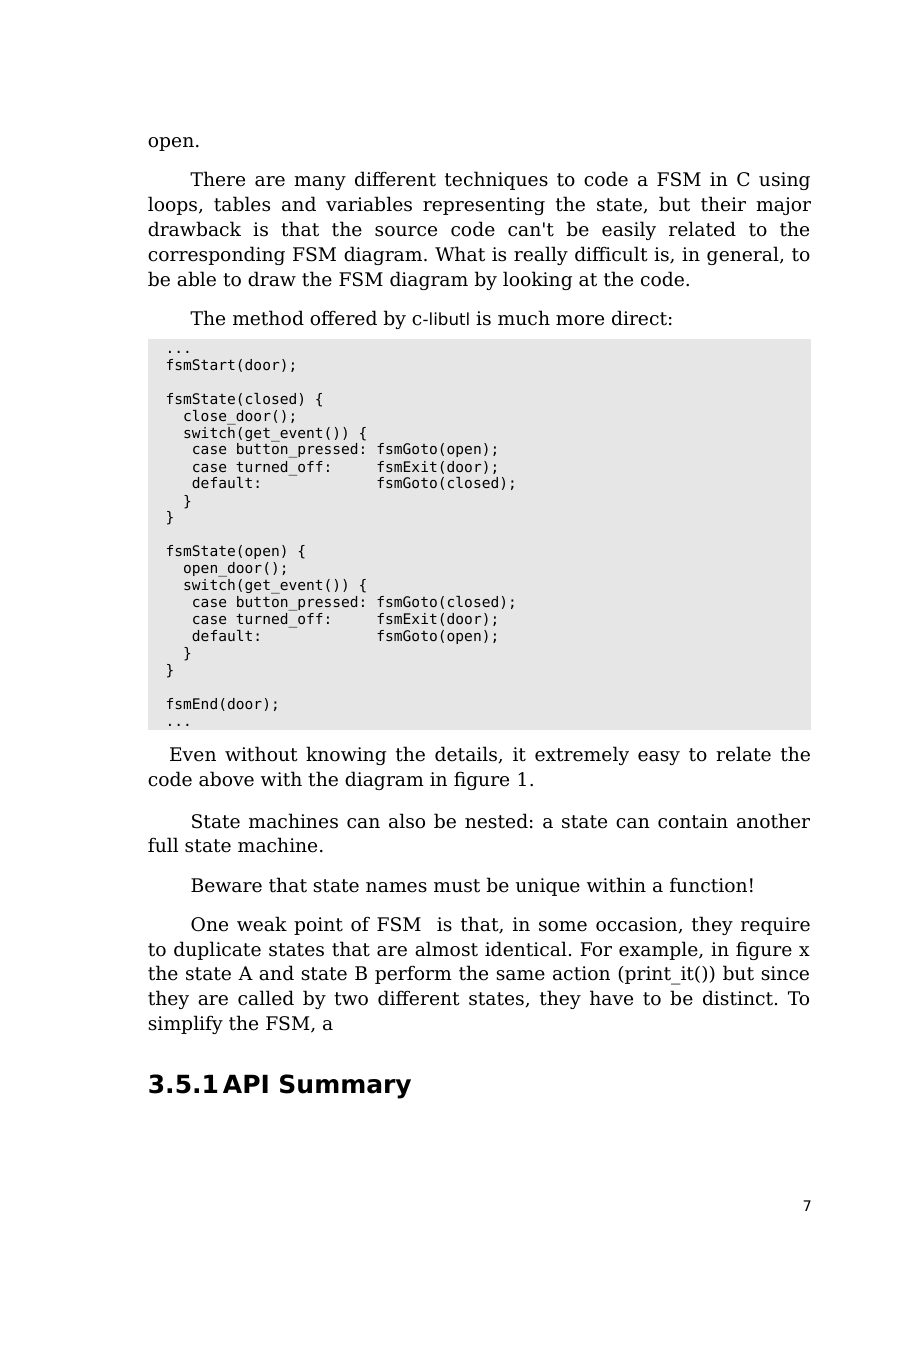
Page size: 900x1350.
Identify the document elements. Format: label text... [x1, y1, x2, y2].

text Even without knowing the details, it extremely easy to relate the code above with the diagram in figure 1. [148, 744, 811, 791]
text State machines can also be nested: a state can contain another full state machine. [148, 811, 811, 857]
text ... [148, 713, 811, 730]
subtitle API Summary [148, 1070, 811, 1099]
text There are many different techniques to code a FSM in C using loops, tables and variables representing the state, but their major drawback is that the source code can't be easily related to the corresponding FSM diagram. What is really difficult is, in general, to be able to draw the FSM diagram by looking at the code. [148, 169, 811, 290]
text } [148, 509, 811, 526]
text switch(get_event()) { [148, 577, 811, 594]
text default: fsmGoto(closed); [148, 475, 811, 492]
text fsmEnd(door); [148, 696, 811, 713]
text close_door(); [148, 407, 811, 424]
text } [148, 492, 811, 509]
text ... [148, 339, 811, 357]
text open_door(); [148, 560, 811, 577]
text } [148, 645, 811, 662]
text fsmStart(door); [148, 357, 811, 373]
text fsmState(closed) { [148, 391, 811, 407]
text Beware that state names must be unique within a function! [148, 874, 811, 896]
text case turned_off: fsmExit(door); [148, 458, 811, 475]
text fsmState(open) { [148, 543, 811, 560]
text case button_pressed: fsmGoto(closed); [148, 594, 811, 611]
text The method offered by c-libutl is much more direct: [148, 308, 811, 329]
text case button_pressed: fsmGoto(open); [148, 441, 811, 458]
text } [148, 662, 811, 679]
text open. [148, 130, 811, 152]
text case turned_off: fsmExit(door); [148, 611, 811, 628]
text default: fsmGoto(open); [148, 628, 811, 645]
text switch(get_event()) { [148, 424, 811, 441]
text One weak point of FSM is that, in some occasion, they require to duplicate states that are almost identical. For example, in figure x the state A and state B perform the same action (print_it()) but since they are called by two different states, they have to be distinct. To simplify the FSM, a [148, 914, 811, 1035]
